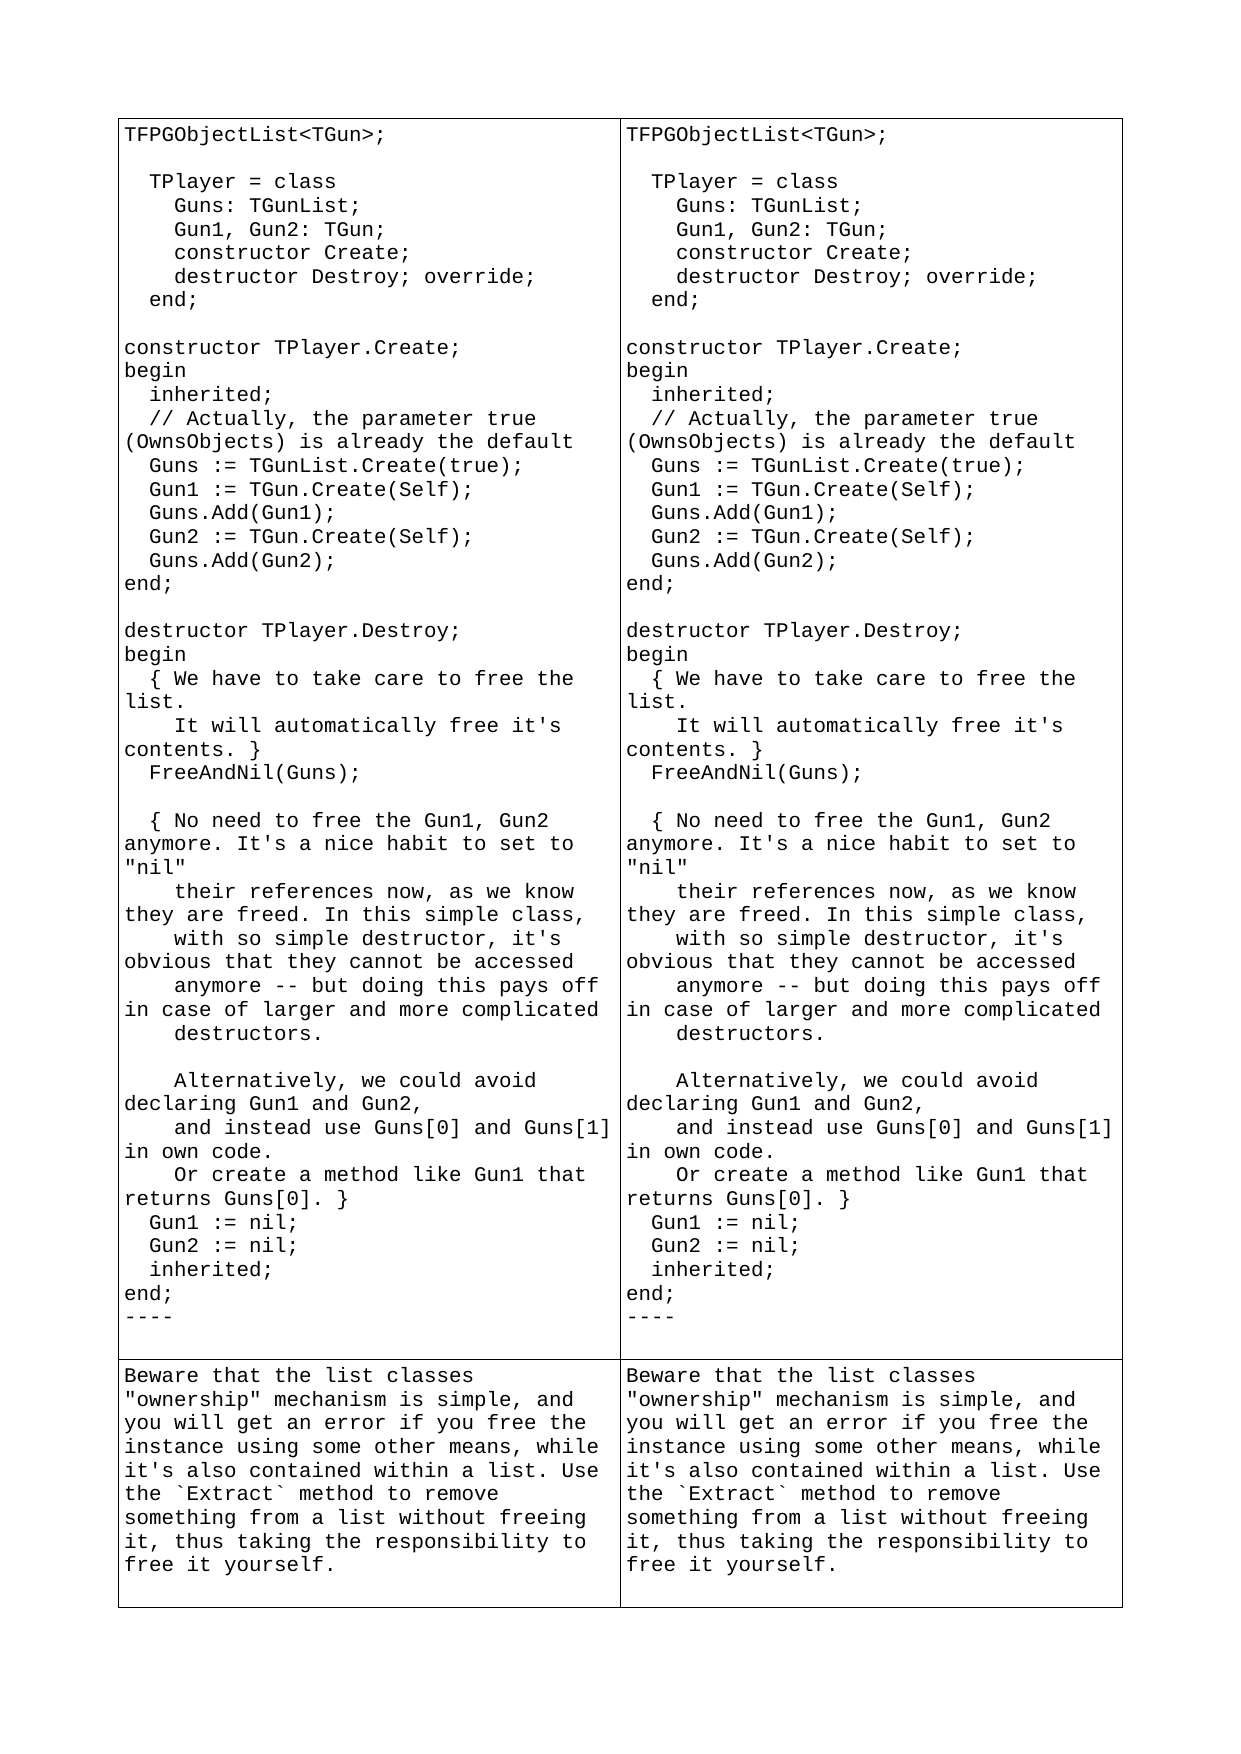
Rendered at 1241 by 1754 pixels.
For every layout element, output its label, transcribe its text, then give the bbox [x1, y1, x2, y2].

table_cell Beware that the list classes "ownership" mechanism is simple, and you will get an error if you free the instance using some other means, while it's also contained within a list. Use the `Extract` method to remove something from a list without freeing it, thus taking the responsibility to free it yourself. [621, 1360, 1122, 1607]
table_cell TFPGObjectList<TGun>; TPlayer = class Guns: TGunList; Gun1, Gun2: TGun; constructor Create; destructor Destroy; override; end; constructor TPlayer.Create; begin inherited; // Actually, the parameter true (OwnsObjects) is already the default Guns := TGunList.Create(true); Gun1 := TGun.Create(Self); Guns.Add(Gun1); Gun2 := TGun.Create(Self); Guns.Add(Gun2); end; destructor TPlayer.Destroy; begin { We have to take care to free the list. It will automatically free it's contents. } FreeAndNil(Guns); { No need to free the Gun1, Gun2 anymore. It's a nice habit to set to "nil" their references now, as we know they are freed. In this simple class, with so simple destructor, it's obvious that they cannot be accessed anymore -- but doing this pays off in case of larger and more complicated destructors. Alternatively, we could avoid declaring Gun1 and Gun2, and instead use Guns[0] and Guns[1] in own code. Or create a method like Gun1 that returns Guns[0]. } Gun1 := nil; Gun2 := nil; inherited; end; ---- [621, 119, 1122, 1359]
table_cell Beware that the list classes "ownership" mechanism is simple, and you will get an error if you free the instance using some other means, while it's also contained within a list. Use the `Extract` method to remove something from a list without freeing it, thus taking the responsibility to free it yourself. [119, 1360, 620, 1607]
table_cell TFPGObjectList<TGun>; TPlayer = class Guns: TGunList; Gun1, Gun2: TGun; constructor Create; destructor Destroy; override; end; constructor TPlayer.Create; begin inherited; // Actually, the parameter true (OwnsObjects) is already the default Guns := TGunList.Create(true); Gun1 := TGun.Create(Self); Guns.Add(Gun1); Gun2 := TGun.Create(Self); Guns.Add(Gun2); end; destructor TPlayer.Destroy; begin { We have to take care to free the list. It will automatically free it's contents. } FreeAndNil(Guns); { No need to free the Gun1, Gun2 anymore. It's a nice habit to set to "nil" their references now, as we know they are freed. In this simple class, with so simple destructor, it's obvious that they cannot be accessed anymore -- but doing this pays off in case of larger and more complicated destructors. Alternatively, we could avoid declaring Gun1 and Gun2, and instead use Guns[0] and Guns[1] in own code. Or create a method like Gun1 that returns Guns[0]. } Gun1 := nil; Gun2 := nil; inherited; end; ---- [119, 119, 620, 1359]
